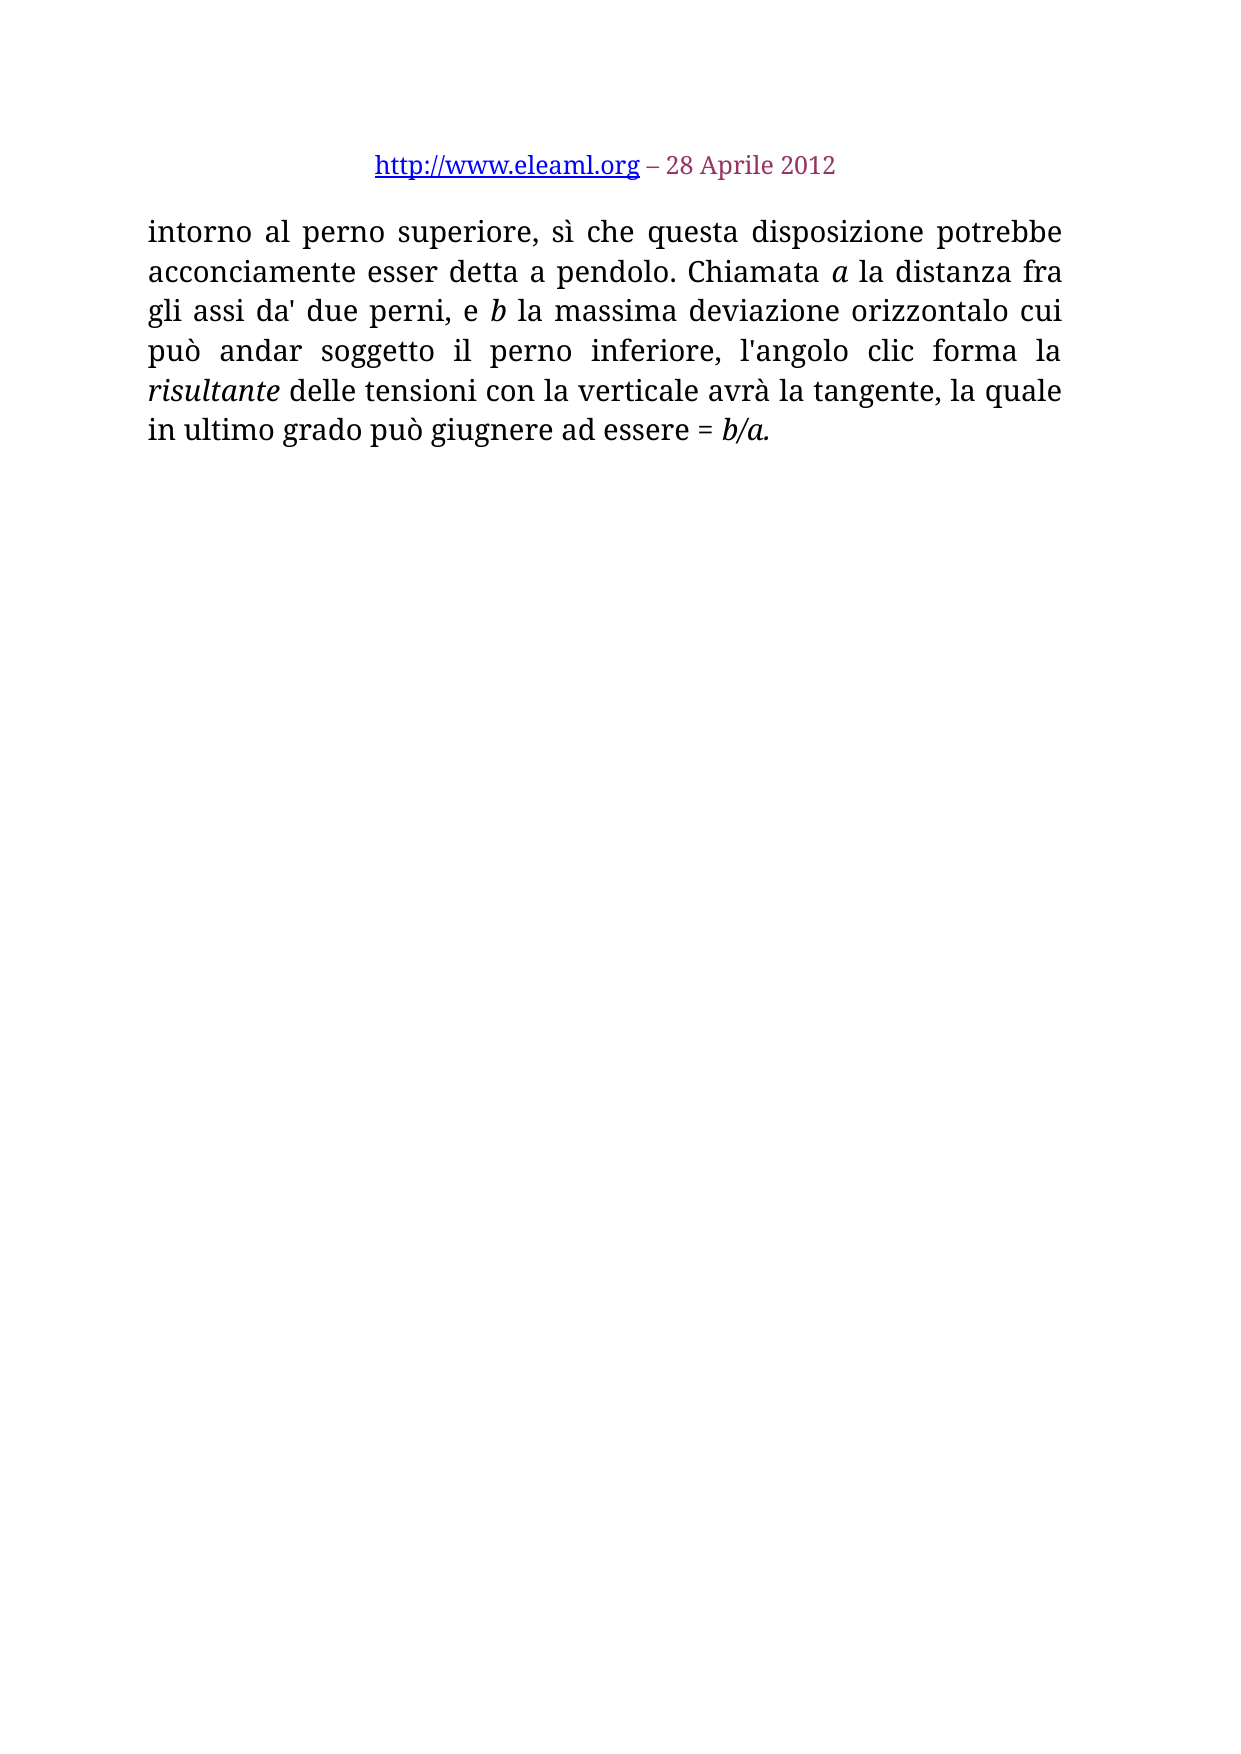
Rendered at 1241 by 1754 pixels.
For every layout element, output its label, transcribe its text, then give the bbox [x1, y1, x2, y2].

text intorno al perno superiore, sì che questa disposizione potrebbe acconciamente esser detta a pendolo. Chiamata a la distanza fra gli assi da' due perni, e b la massima deviazione orizzontalo cui può andar soggetto il perno inferiore, l'angolo clic forma la risultante delle tensioni con la verticale avrà la tangente, la quale in ultimo grado può giugnere ad essere = b/a. [148, 211, 1063, 449]
